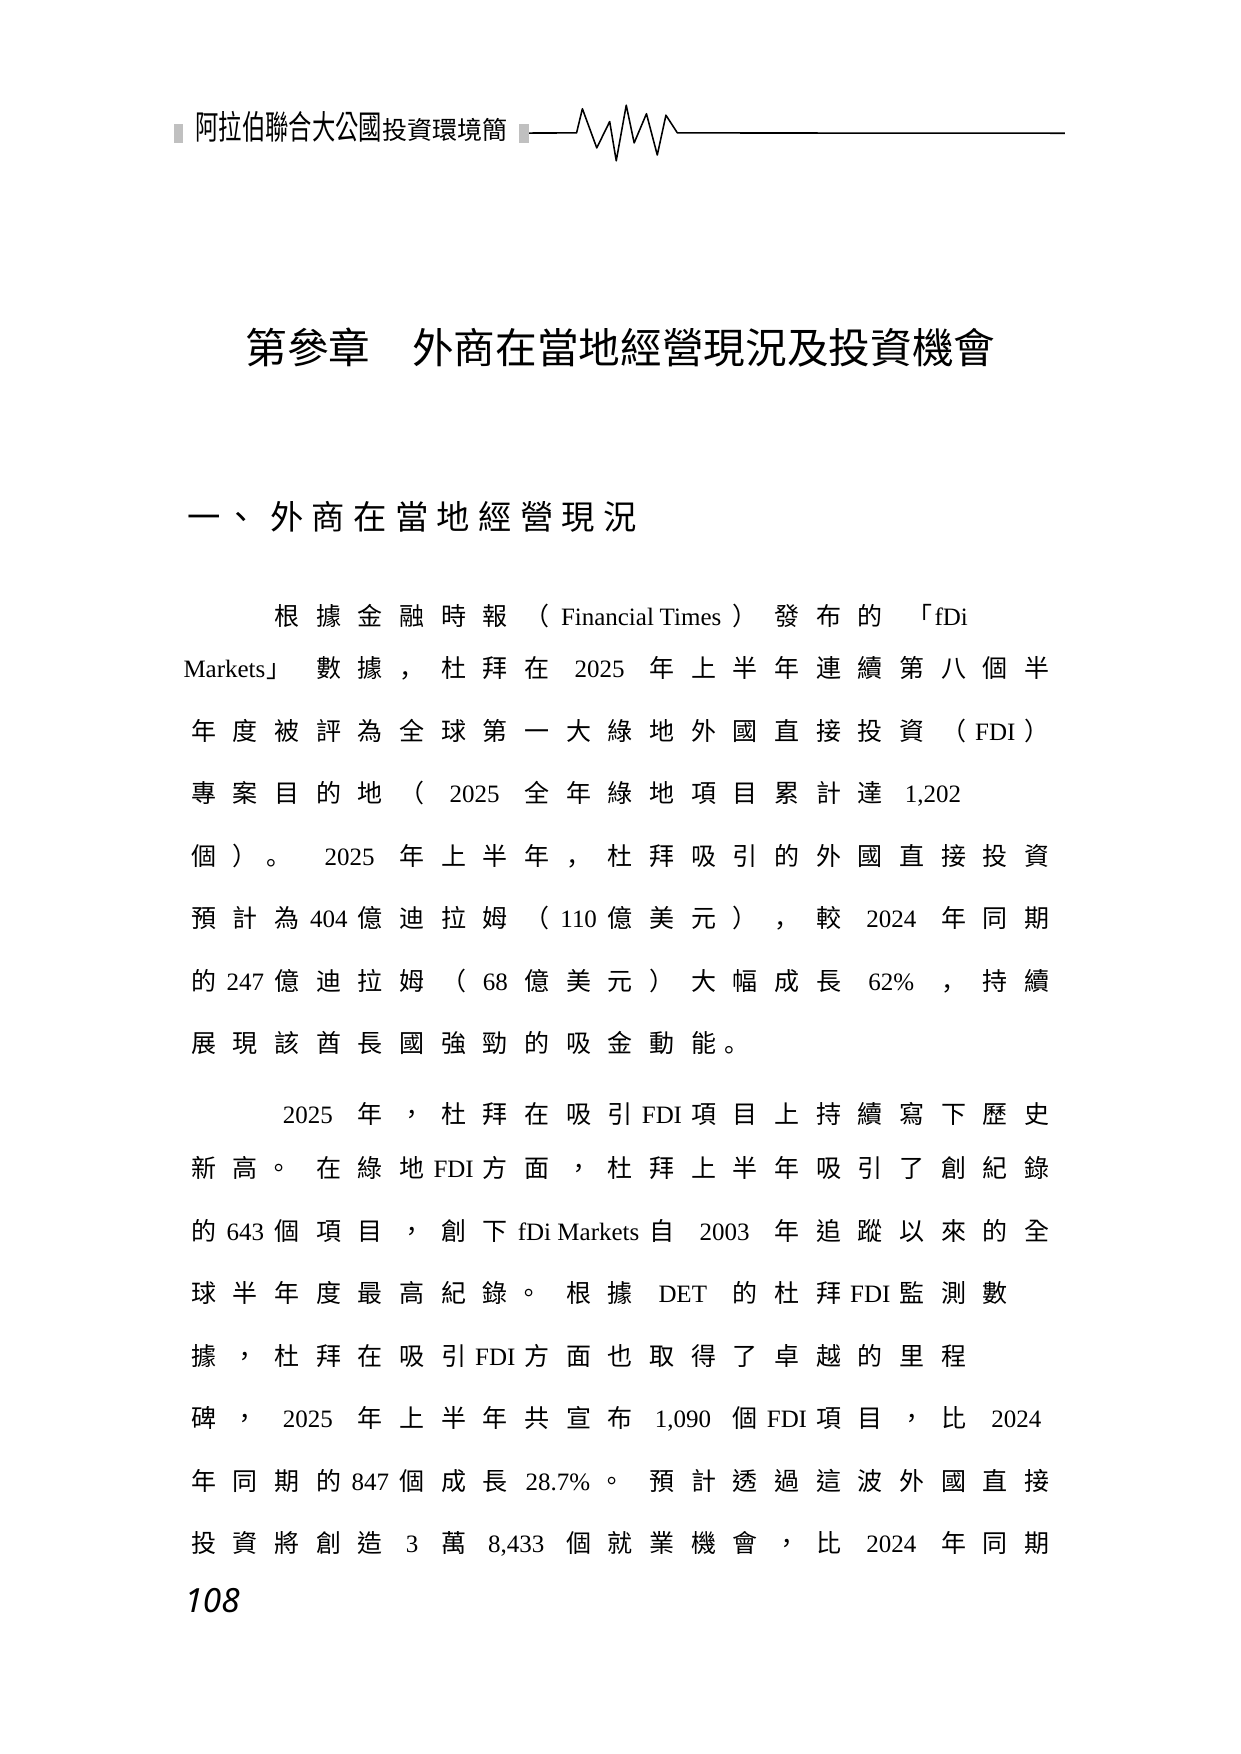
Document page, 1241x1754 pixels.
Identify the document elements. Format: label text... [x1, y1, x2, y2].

text 第參章 外商在當地經營現況及投資機會 [183, 304, 1058, 366]
text 一、外商在當地經營現況 [183, 473, 1058, 536]
text 2025年，杜拜在吸引FDI項目上持續寫下歷史新高。在綠地FDI方面，杜拜上半年吸引了創紀錄的643個項目，創下fDi Markets自2003年追蹤以來的全球半年度最高紀錄。根據DET的杜拜FDI監測數據，杜拜在吸引FDI方面也取得了卓越的里程碑，2025年上半年共宣布1,090個FDI項目，比2024年同期的847個成長28.7%。預計透過這波外國直接投資將創造3萬8,433個就業機會，比2024年同期 [183, 1063, 1058, 1563]
text 根據金融時報（Financial Times）發布的「fDi Markets」數據，杜拜在2025年上半年連續第八個半年度被評為全球第一大綠地外國直接投資（FDI）專案目的地（2025全年綠地項目累計達1,202個）。2025年上半年，杜拜吸引的外國直接投資預計為404億迪拉姆（110億美元），較2024年同期的247億迪拉姆（68億美元）大幅成長62%，持續展現該酋長國強勁的吸金動能。 [183, 563, 1058, 1063]
